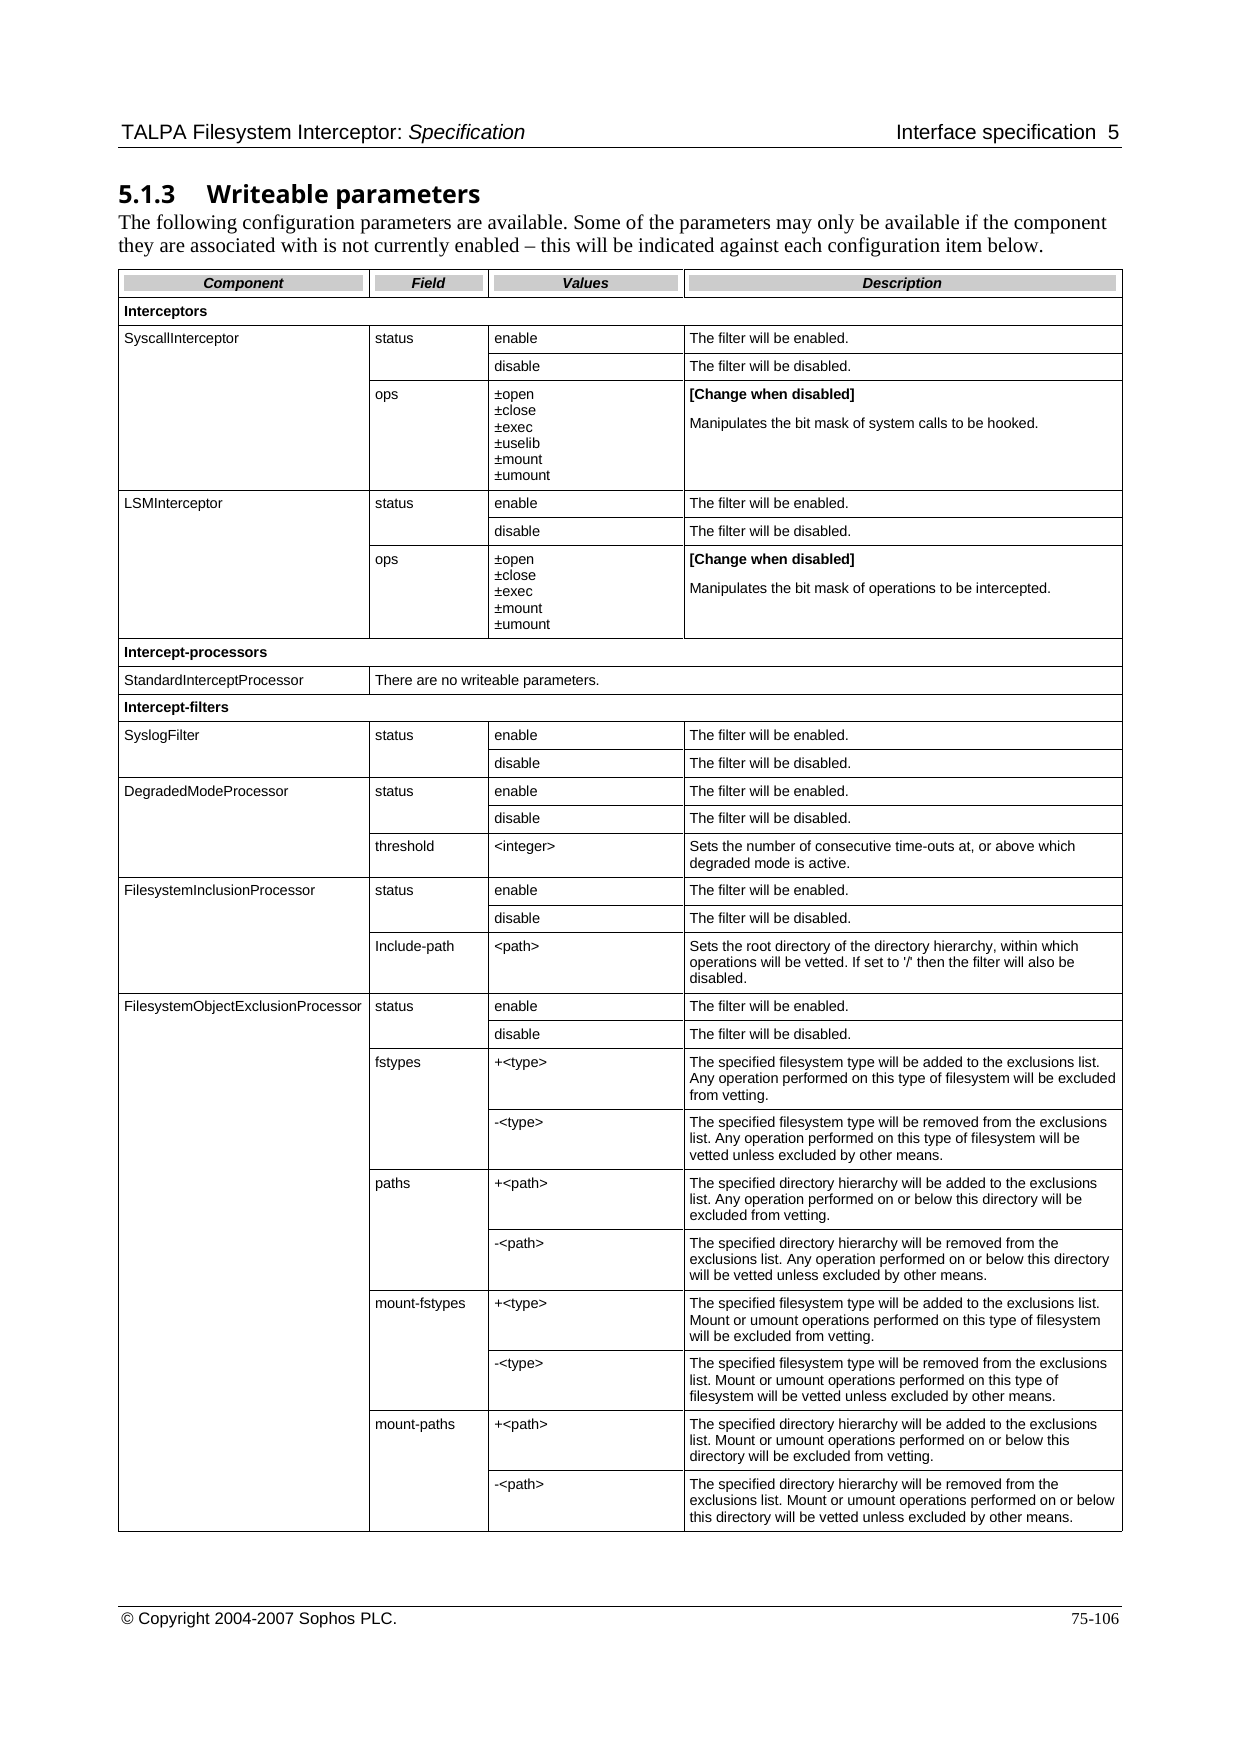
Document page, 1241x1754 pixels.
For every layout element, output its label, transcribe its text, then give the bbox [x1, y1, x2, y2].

table_cell <integer> [489, 834, 683, 877]
table_cell disable [489, 750, 683, 777]
table_header +<type> [489, 1291, 683, 1350]
table_cell disable [489, 906, 683, 932]
table_cell The filter will be disabled. [685, 518, 1122, 545]
table_header status [370, 326, 488, 380]
table_cell [Change when disabled] Manipulates the bit mask of operations to be intercepted. [685, 546, 1122, 638]
table_cell ops [370, 546, 488, 638]
table_cell The filter will be disabled. [685, 906, 1122, 932]
table_header enable [489, 326, 683, 353]
table_cell Include-path [370, 933, 488, 993]
table_cell Interceptors [119, 298, 1122, 325]
table_header +<path> [489, 1411, 683, 1470]
table_header status [370, 878, 488, 932]
table_cell status [370, 722, 488, 777]
table_cell The specified filesystem type will be removed from the exclusions list. Any operation performed on this type of filesystem will be vetted unless excluded by other means. [685, 1110, 1122, 1169]
table_cell ±open ±close ±exec ±mount ±umount [489, 546, 683, 638]
table_cell DegradedModeProcessor [119, 778, 369, 877]
table_cell The specified directory hierarchy will be removed from the exclusions list. Mount or umount operations performed on or below this directory will be vetted unless excluded by other means. [685, 1471, 1122, 1531]
table_cell disable [489, 806, 683, 833]
table_header The specified filesystem type will be added to the exclusions list. Mount or umount operations performed on this type of filesystem will be excluded from vetting. [685, 1291, 1122, 1350]
table_cell The filter will be disabled. [685, 806, 1122, 833]
table_cell disable [489, 518, 683, 545]
table_header enable [489, 778, 683, 805]
table_cell FilesystemObjectExclusionProcessor [119, 994, 369, 1531]
table_cell ops [370, 381, 488, 490]
table_cell -<type> [489, 1110, 683, 1169]
table_header The filter will be enabled. [685, 722, 1122, 749]
table_header Component [119, 270, 369, 297]
table_cell The filter will be disabled. [685, 750, 1122, 777]
table_cell SyscallInterceptor [119, 326, 369, 490]
table_cell paths [370, 1170, 488, 1290]
table_header The filter will be enabled. [685, 491, 1122, 517]
text The following configuration parameters are available. Some of the parameters may only be available if the component they are associated with is not currently enabled – this will be indicated against each configuration item below. [118, 211, 1122, 257]
table_header enable [489, 878, 683, 905]
table_header Description [685, 270, 1122, 297]
table_header +<type> [489, 1049, 683, 1109]
table_cell There are no writeable parameters. [370, 667, 1122, 694]
table_header The specified directory hierarchy will be added to the exclusions list. Any operation performed on or below this directory will be excluded from vetting. [685, 1170, 1122, 1229]
table_cell Sets the number of consecutive time-outs at, or above which degraded mode is active. [685, 834, 1122, 877]
table_header Values [489, 270, 683, 297]
table_cell StandardInterceptProcessor [119, 667, 369, 694]
table_header +<path> [489, 1170, 683, 1229]
table_cell The filter will be disabled. [685, 354, 1122, 380]
table_header enable [489, 491, 683, 517]
table_cell disable [489, 354, 683, 380]
table_header The filter will be enabled. [685, 878, 1122, 905]
table_header Field [370, 270, 488, 297]
table_cell The specified filesystem type will be removed from the exclusions list. Mount or umount operations performed on this type of filesystem will be vetted unless excluded by other means. [685, 1351, 1122, 1410]
table_cell LSMInterceptor [119, 491, 369, 638]
table_cell Intercept-filters [119, 695, 1122, 721]
table_header The filter will be enabled. [685, 778, 1122, 805]
table_cell Sets the root directory of the directory hierarchy, within which operations will be vetted. If set to '/' then the filter will also be disabled. [685, 933, 1122, 993]
table_header The specified filesystem type will be added to the exclusions list. Any operation performed on this type of filesystem will be excluded from vetting. [685, 1049, 1122, 1109]
table_header The filter will be enabled. [685, 994, 1122, 1020]
table_cell threshold [370, 834, 488, 877]
table_header The specified directory hierarchy will be added to the exclusions list. Mount or umount operations performed on or below this directory will be excluded from vetting. [685, 1411, 1122, 1470]
subtitle Writeable parameters [118, 177, 1122, 211]
table_cell ±open ±close ±exec ±uselib ±mount ±umount [489, 381, 683, 490]
table_cell -<type> [489, 1351, 683, 1410]
table_header status [370, 778, 488, 833]
table_header enable [489, 994, 683, 1020]
table_cell fstypes [370, 1049, 488, 1169]
table_header status [370, 994, 488, 1048]
table_cell FilesystemInclusionProcessor [119, 878, 369, 993]
table_cell mount-fstypes [370, 1291, 488, 1410]
table_cell disable [489, 1021, 683, 1048]
table_header status [370, 491, 488, 545]
table_cell Intercept-processors [119, 639, 1122, 666]
table_cell -<path> [489, 1230, 683, 1290]
table_cell The specified directory hierarchy will be removed from the exclusions list. Any operation performed on or below this directory will be vetted unless excluded by other means. [685, 1230, 1122, 1290]
table_cell -<path> [489, 1471, 683, 1531]
table_cell The filter will be disabled. [685, 1021, 1122, 1048]
table_header enable [489, 722, 683, 749]
table_cell mount-paths [370, 1411, 488, 1531]
table_cell <path> [489, 933, 683, 993]
table_cell [Change when disabled] Manipulates the bit mask of system calls to be hooked. [685, 381, 1122, 490]
table_header The filter will be enabled. [685, 326, 1122, 353]
table_cell SyslogFilter [119, 722, 369, 777]
